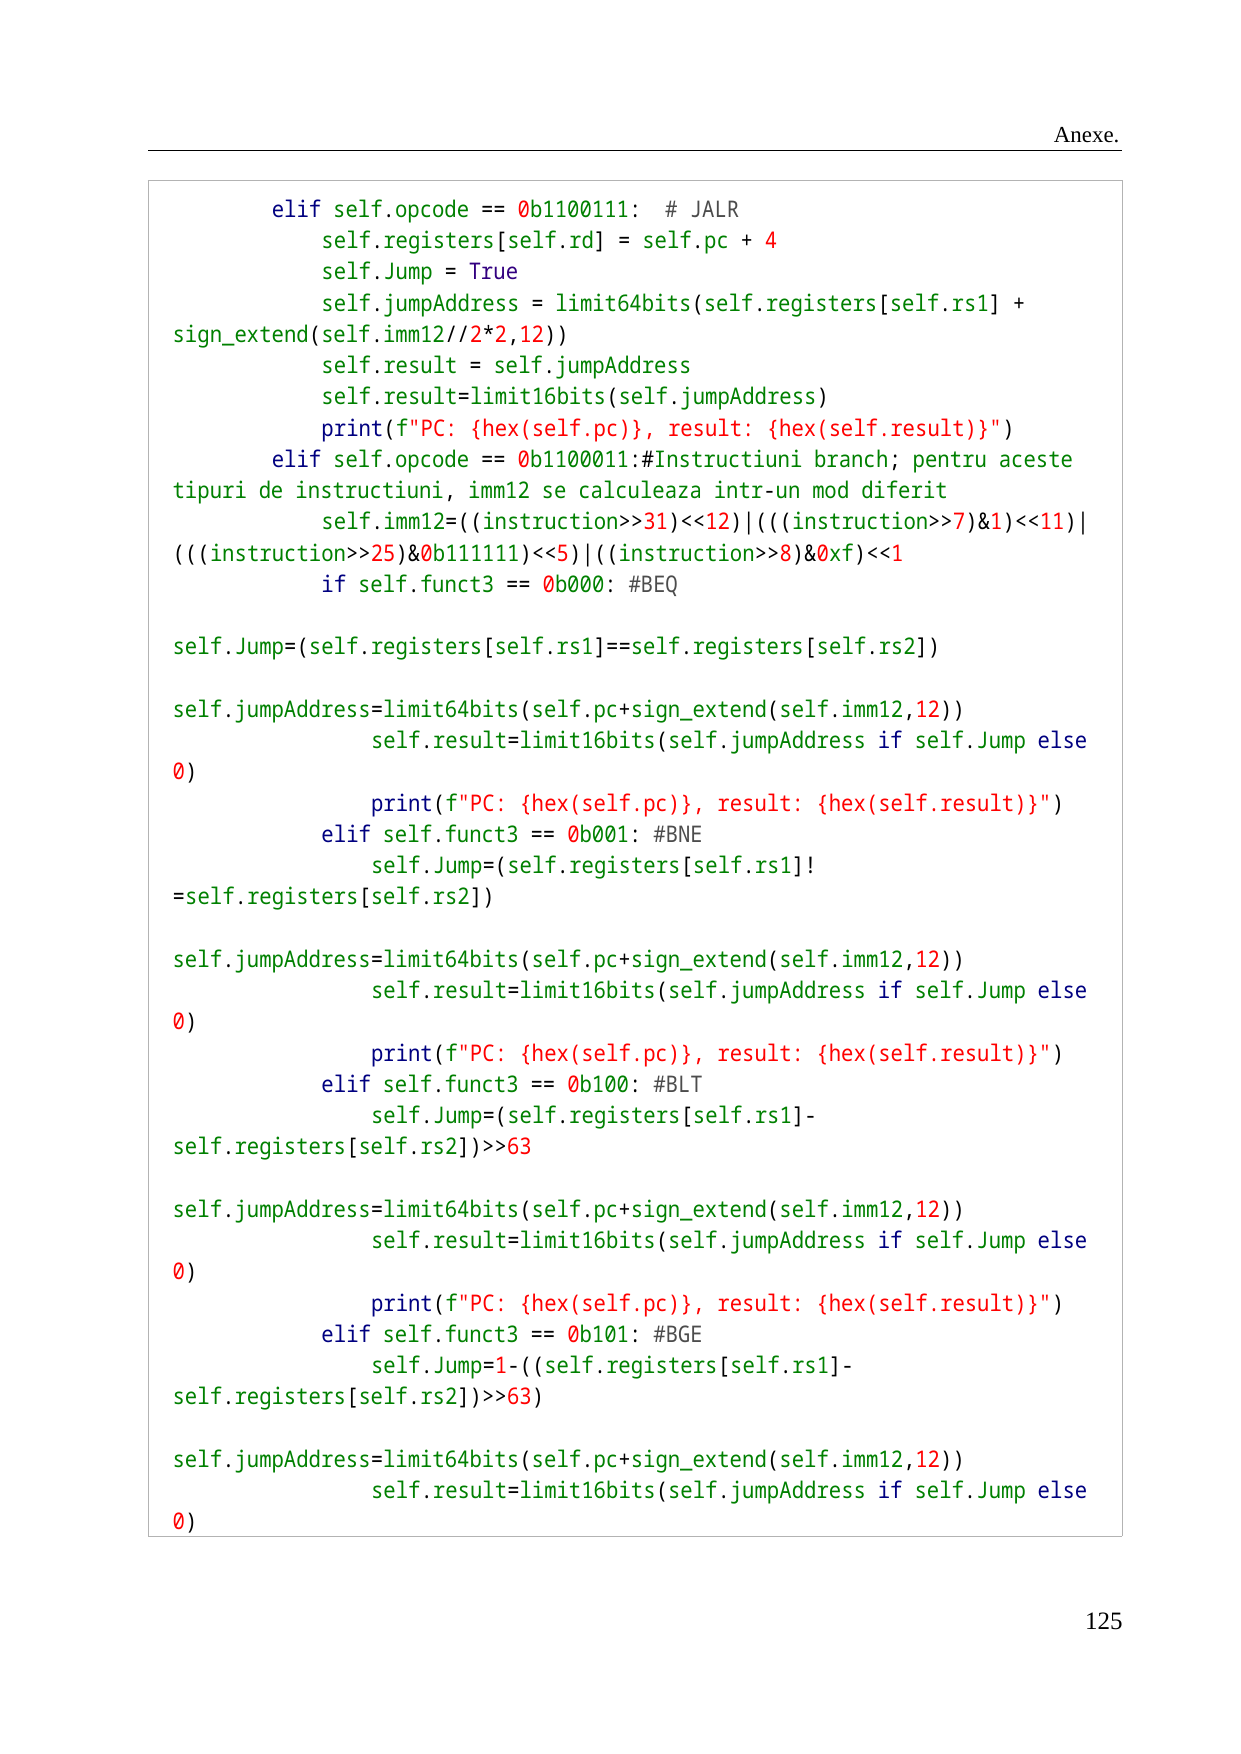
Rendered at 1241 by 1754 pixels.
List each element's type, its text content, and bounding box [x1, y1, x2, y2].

text self.Jump = True [149, 243, 1122, 274]
text self.result=limit16bits(self.jumpAddress if self.Jump else 0) [149, 1461, 1122, 1536]
text self.jumpAddress = limit64bits(self.registers[self.rs1] + sign_extend(self.imm12//2*2,12)) [149, 274, 1122, 336]
text print(f"PC: {hex(self.pc)}, result: {hex(self.result)}") [149, 1024, 1122, 1055]
text elif self.funct3 == 0b100: #BLT [149, 1055, 1122, 1086]
text print(f"PC: {hex(self.pc)}, result: {hex(self.result)}") [149, 399, 1122, 430]
text self.result=limit16bits(self.jumpAddress if self.Jump else 0) [149, 711, 1122, 774]
text self.result=limit16bits(self.jumpAddress if self.Jump else 0) [149, 1211, 1122, 1274]
text elif self.funct3 == 0b001: #BNE [149, 805, 1122, 836]
text print(f"PC: {hex(self.pc)}, result: {hex(self.result)}") [149, 1274, 1122, 1305]
text elif self.opcode == 0b1100111: # JALR [149, 181, 1122, 211]
text self.Jump=1-((self.registers[self.rs1]-self.registers[self.rs2])>>63) [149, 1336, 1122, 1399]
text self.jumpAddress=limit64bits(self.pc+sign_extend(self.imm12,12)) [149, 1399, 1122, 1461]
text self.Jump=(self.registers[self.rs1]==self.registers[self.rs2]) [149, 586, 1122, 649]
text self.result=limit16bits(self.jumpAddress if self.Jump else 0) [149, 961, 1122, 1024]
text print(f"PC: {hex(self.pc)}, result: {hex(self.result)}") [149, 774, 1122, 805]
text if self.funct3 == 0b000: #BEQ [149, 555, 1122, 586]
text elif self.funct3 == 0b101: #BGE [149, 1305, 1122, 1336]
text self.imm12=((instruction>>31)<<12)|(((instruction>>7)&1)<<11)|(((instruction>>25)&0b111111)<<5)|((instruction>>8)&0xf)<<1 [149, 493, 1122, 555]
text self.result=limit16bits(self.jumpAddress) [149, 368, 1122, 399]
text self.registers[self.rd] = self.pc + 4 [149, 211, 1122, 243]
text self.Jump=(self.registers[self.rs1]-self.registers[self.rs2])>>63 [149, 1086, 1122, 1149]
text self.result = self.jumpAddress [149, 336, 1122, 368]
text self.jumpAddress=limit64bits(self.pc+sign_extend(self.imm12,12)) [149, 899, 1122, 961]
text elif self.opcode == 0b1100011:#Instructiuni branch; pentru aceste tipuri de instructiuni, imm12 se calculeaza intr-un mod diferit [149, 430, 1122, 493]
text self.jumpAddress=limit64bits(self.pc+sign_extend(self.imm12,12)) [149, 649, 1122, 711]
text self.Jump=(self.registers[self.rs1]!=self.registers[self.rs2]) [149, 836, 1122, 899]
text self.jumpAddress=limit64bits(self.pc+sign_extend(self.imm12,12)) [149, 1149, 1122, 1211]
